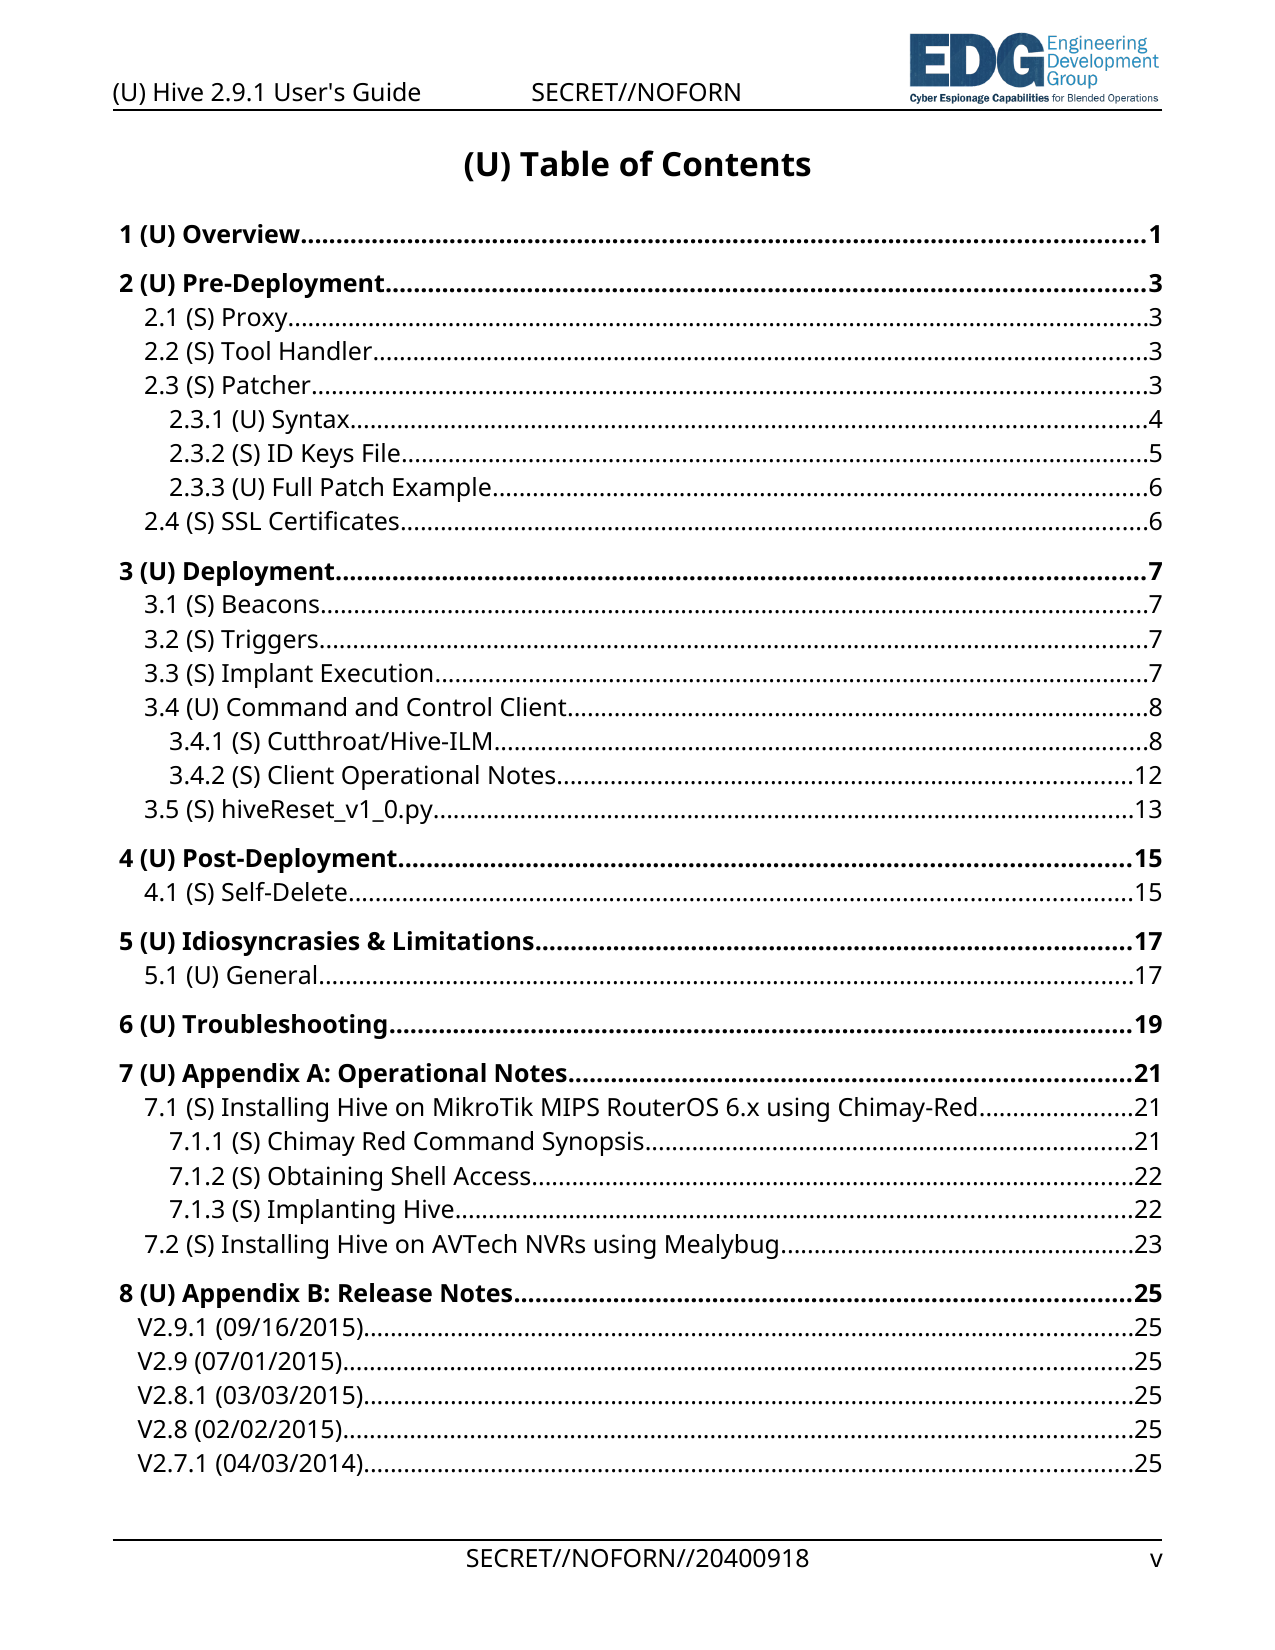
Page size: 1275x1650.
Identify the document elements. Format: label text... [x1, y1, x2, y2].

text 3.4 (U) Command and Control Client 8 [137, 689, 1162, 723]
text 4.1 (S) Self-Delete 15 [137, 875, 1162, 909]
text V2.9 (07/01/2015) 25 [137, 1343, 1162, 1377]
text 3.5 (S) hiveReset_v1_0.py 13 [137, 792, 1162, 826]
text 2.2 (S) Tool Handler 3 [137, 334, 1162, 368]
text 6 (U) Troubleshooting 19 [112, 1007, 1162, 1041]
text 7 (U) Appendix A: Operational Notes 21 [112, 1056, 1162, 1090]
text V2.7.1 (04/03/2014) 25 [137, 1446, 1162, 1480]
text 5 (U) Idiosyncrasies & Limitations 17 [112, 924, 1162, 958]
text 3.4.2 (S) Client Operational Notes 12 [162, 757, 1162, 792]
text 3 (U) Deployment 7 [112, 553, 1162, 587]
text 2.4 (S) SSL Certificates 6 [137, 504, 1162, 538]
text 2 (U) Pre-Deployment 3 [112, 266, 1162, 300]
text 7.1.3 (S) Implanting Hive 22 [162, 1192, 1162, 1226]
text 5.1 (U) General 17 [137, 958, 1162, 992]
text 3.3 (S) Implant Execution 7 [137, 655, 1162, 689]
text 7.1.1 (S) Chimay Red Command Synopsis 21 [162, 1124, 1162, 1158]
text 3.2 (S) Triggers 7 [137, 621, 1162, 655]
text 2.3.1 (U) Syntax 4 [162, 402, 1162, 436]
text 2.3.2 (S) ID Keys File 5 [162, 436, 1162, 470]
text 7.1.2 (S) Obtaining Shell Access 22 [162, 1158, 1162, 1192]
text 2.3.3 (U) Full Patch Example 6 [162, 470, 1162, 504]
text 3.1 (S) Beacons 7 [137, 587, 1162, 621]
text 7.2 (S) Installing Hive on AVTech NVRs using Mealybug 23 [137, 1226, 1162, 1260]
text V2.9.1 (09/16/2015) 25 [137, 1309, 1162, 1343]
text 4 (U) Post-Deployment 15 [112, 841, 1162, 875]
text 8 (U) Appendix B: Release Notes 25 [112, 1275, 1162, 1309]
subtitle (U) Table of Contents [112, 141, 1162, 187]
text 7.1 (S) Installing Hive on MikroTik MIPS RouterOS 6.x using Chimay-Red 21 [137, 1090, 1162, 1124]
text V2.8.1 (03/03/2015) 25 [137, 1377, 1162, 1412]
picture [904, 30, 1163, 107]
text 3.4.1 (S) Cutthroat/Hive-ILM 8 [162, 723, 1162, 757]
text 2.3 (S) Patcher 3 [137, 368, 1162, 402]
text 2.1 (S) Proxy 3 [137, 300, 1162, 334]
text V2.8 (02/02/2015) 25 [137, 1412, 1162, 1446]
text 1 (U) Overview 1 [112, 217, 1162, 251]
